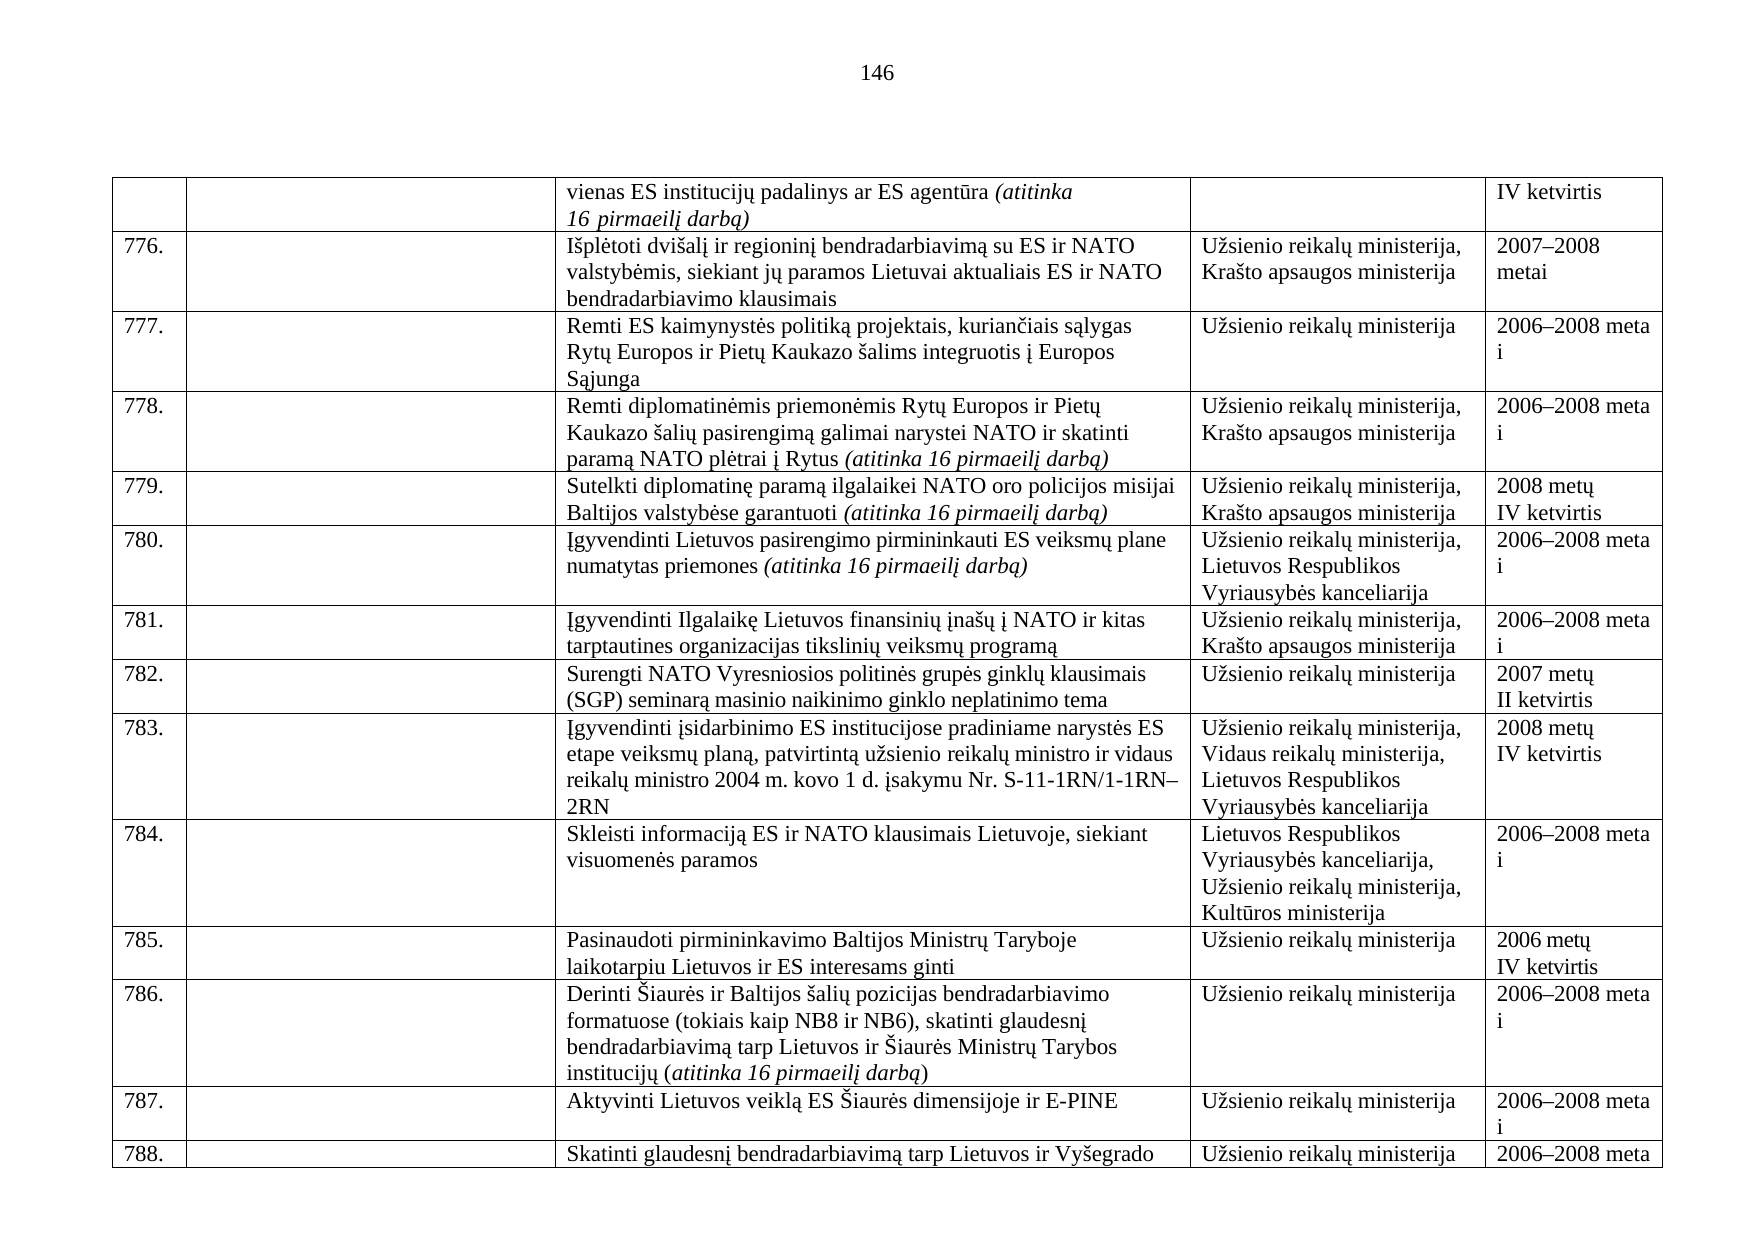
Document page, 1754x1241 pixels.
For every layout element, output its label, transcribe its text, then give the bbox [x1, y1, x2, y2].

table_cell Užsienio reikalų ministerija [1191, 1087, 1485, 1139]
table_cell [187, 232, 555, 311]
table_cell 2007 metų II ketvirtis [1486, 660, 1662, 713]
table_cell Užsienio reikalų ministerija [1191, 980, 1485, 1086]
table_cell 788. [113, 1141, 186, 1167]
table_cell 2006–2008 metai [1486, 312, 1662, 391]
table_cell [113, 178, 186, 231]
table_cell [187, 178, 555, 231]
table_cell Skleisti informaciją ES ir NATO klausimais Lietuvoje, siekiant visuomenės paramos [556, 820, 1190, 926]
table_cell [187, 526, 555, 605]
table_cell Sutelkti diplomatinę paramą ilgalaikei NATO oro policijos misijai Baltijos valstybėse garantuoti (atitinka 16 pirmaeilį darbą) [556, 472, 1190, 525]
table_cell Užsienio reikalų ministerija [1191, 312, 1485, 391]
table_cell 2008 metų IV ketvirtis [1486, 472, 1662, 525]
table_cell 2006–2008 meta [1486, 1141, 1662, 1167]
table_cell [187, 714, 555, 819]
table_cell [187, 392, 555, 471]
table_cell Užsienio reikalų ministerija, Vidaus reikalų ministerija, Lietuvos Respublikos Vyriausybės kanceliarija [1191, 714, 1485, 819]
table_cell Pasinaudoti pirmininkavimo Baltijos Ministrų Taryboje laikotarpiu Lietuvos ir ES interesams ginti [556, 927, 1190, 979]
table_cell Užsienio reikalų ministerija, Krašto apsaugos ministerija [1191, 472, 1485, 525]
table_cell Užsienio reikalų ministerija [1191, 1141, 1485, 1167]
table_cell Derinti Šiaurės ir Baltijos šalių pozicijas bendradarbiavimo formatuose (tokiais kaip NB8 ir NB6), skatinti glaudesnį bendradarbiavimą tarp Lietuvos ir Šiaurės Ministrų Tarybos institucijų (atitinka 16 pirmaeilį darbą) [556, 980, 1190, 1086]
table_cell [187, 660, 555, 713]
table_cell Užsienio reikalų ministerija, Krašto apsaugos ministerija [1191, 606, 1485, 659]
table_cell Skatinti glaudesnį bendradarbiavimą tarp Lietuvos ir Vyšegrado [556, 1141, 1190, 1167]
table_cell Remti ES kaimynystės politiką projektais, kuriančiais sąlygas Rytų Europos ir Pietų Kaukazo šalims integruotis į Europos Sąjunga [556, 312, 1190, 391]
table_cell Surengti NATO Vyresniosios politinės grupės ginklų klausimais (SGP) seminarą masinio naikinimo ginklo neplatinimo tema [556, 660, 1190, 713]
table_cell Remti diplomatinėmis priemonėmis Rytų Europos ir Pietų Kaukazo šalių pasirengimą galimai narystei NATO ir skatinti paramą NATO plėtrai į Rytus (atitinka 16 pirmaeilį darbą) [556, 392, 1190, 471]
table_cell 2007–2008 metai [1486, 232, 1662, 311]
table_cell 2008 metų IV ketvirtis [1486, 714, 1662, 819]
table_cell 783. [113, 714, 186, 819]
table_cell [187, 927, 555, 979]
table_cell 2006 metų IV ketvirtis [1486, 927, 1662, 979]
table_cell Įgyvendinti įsidarbinimo ES institucijose pradiniame narystės ES etape veiksmų planą, patvirtintą užsienio reikalų ministro ir vidaus reikalų ministro 2004 m. kovo 1 d. įsakymu Nr. S-11-1RN/1-1RN–2RN [556, 714, 1190, 819]
table_cell Užsienio reikalų ministerija, Lietuvos Respublikos Vyriausybės kanceliarija [1191, 526, 1485, 605]
table_cell 2006–2008 metai [1486, 1087, 1662, 1139]
table_cell [187, 1141, 555, 1167]
table_cell Aktyvinti Lietuvos veiklą ES Šiaurės dimensijoje ir E-PINE [556, 1087, 1190, 1139]
table_cell 2006–2008 metai [1486, 526, 1662, 605]
table_cell vienas ES institucijų padalinys ar ES agentūra (atitinka 16 pirmaeilį darbą) [556, 178, 1190, 231]
table_cell Išplėtoti dvišalį ir regioninį bendradarbiavimą su ES ir NATO valstybėmis, siekiant jų paramos Lietuvai aktualiais ES ir NATO bendradarbiavimo klausimais [556, 232, 1190, 311]
table_cell 781. [113, 606, 186, 659]
table_cell 780. [113, 526, 186, 605]
table_cell Įgyvendinti Lietuvos pasirengimo pirmininkauti ES veiksmų plane numatytas priemones (atitinka 16 pirmaeilį darbą) [556, 526, 1190, 605]
table_cell 2006–2008 metai [1486, 606, 1662, 659]
table_cell [187, 820, 555, 926]
table_cell [187, 606, 555, 659]
table_cell [1191, 178, 1485, 231]
table_cell IV ketvirtis [1486, 178, 1662, 231]
table_cell Užsienio reikalų ministerija, Krašto apsaugos ministerija [1191, 232, 1485, 311]
table_cell 779. [113, 472, 186, 525]
table_cell 782. [113, 660, 186, 713]
table_cell [187, 472, 555, 525]
table_cell 786. [113, 980, 186, 1086]
table_cell 776. [113, 232, 186, 311]
table_cell Užsienio reikalų ministerija [1191, 927, 1485, 979]
table_cell 778. [113, 392, 186, 471]
table_cell 784. [113, 820, 186, 926]
table_cell [187, 312, 555, 391]
table_cell 2006–2008 metai [1486, 392, 1662, 471]
table_cell 2006–2008 metai [1486, 820, 1662, 926]
table_cell [187, 1087, 555, 1139]
table_cell 2006–2008 metai [1486, 980, 1662, 1086]
table_cell Užsienio reikalų ministerija, Krašto apsaugos ministerija [1191, 392, 1485, 471]
table_cell 785. [113, 927, 186, 979]
table_cell Užsienio reikalų ministerija [1191, 660, 1485, 713]
table_cell 787. [113, 1087, 186, 1139]
table_cell 777. [113, 312, 186, 391]
table_cell [187, 980, 555, 1086]
table_cell Lietuvos Respublikos Vyriausybės kanceliarija, Užsienio reikalų ministerija, Kultūros ministerija [1191, 820, 1485, 926]
table_cell Įgyvendinti Ilgalaikę Lietuvos finansinių įnašų į NATO ir kitas tarptautines organizacijas tikslinių veiksmų programą [556, 606, 1190, 659]
